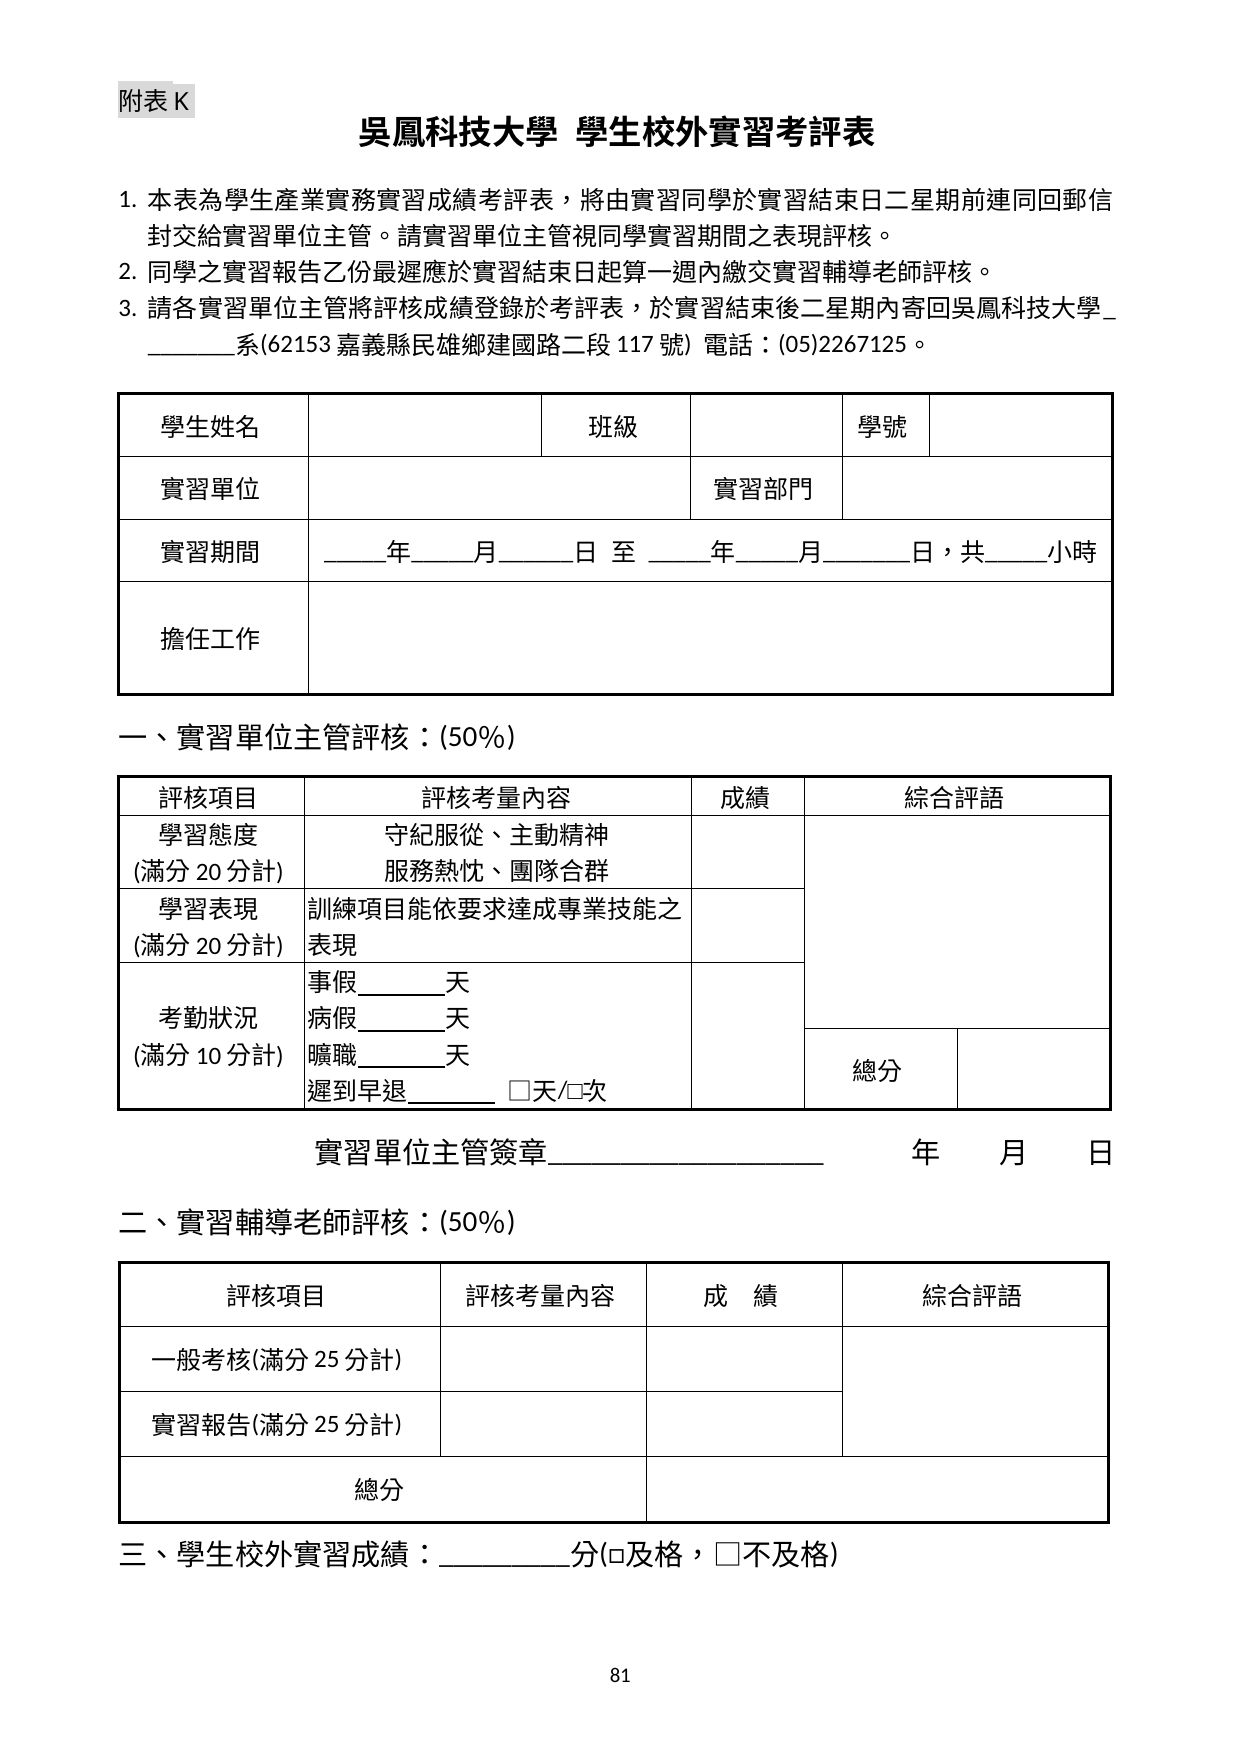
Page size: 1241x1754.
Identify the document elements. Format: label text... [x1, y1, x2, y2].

table_cell 實習單位 [120, 457, 308, 518]
text 一、實習單位主管評核：(50％) [118, 715, 1116, 756]
text 吳鳳科技大學 學生校外實習考評表 [118, 118, 1116, 151]
table_cell [958, 1029, 1109, 1108]
text 3. 請各實習單位主管將評核成績登錄於考評表，於實習結束後二星期內寄回吳鳳科技大學________系(62153嘉義縣民雄鄉建國路二段117號) 電話：(05)2267125。 [118, 289, 1116, 361]
table_cell [843, 457, 1111, 518]
table_cell [309, 457, 690, 518]
table_cell [441, 1392, 646, 1456]
table_cell [647, 1392, 842, 1456]
table_cell [692, 816, 804, 888]
text 1. 本表為學生產業實務實習成績考評表，將由實習同學於實習結束日二星期前連同回郵信封交給實習單位主管。請實習單位主管視同學實習期間之表現評核。 [118, 180, 1116, 253]
table_cell [805, 816, 1109, 1028]
table_header 學生姓名 [120, 395, 308, 456]
table_cell 總分 [805, 1029, 957, 1108]
table_header 評核考量內容 [305, 778, 691, 814]
table_cell 擔任工作 [120, 582, 308, 693]
table_cell [647, 1327, 842, 1391]
table_cell 學習態度 (滿分20分計) [120, 816, 304, 888]
table_cell 考勤狀況 (滿分10分計) [120, 963, 304, 1108]
table_header [691, 395, 842, 456]
table_header 評核項目 [120, 778, 304, 814]
table_cell 事假 天 病假 天 曠職 天 遲到早退 □天/□次 [305, 963, 691, 1108]
table_cell _____年_____月______日 至 _____年_____月_______日，共_____小時 [309, 520, 1111, 581]
text 2. 同學之實習報告乙份最遲應於實習結束日起算一週內繳交實習輔導老師評核。 [118, 253, 1116, 289]
table_header [309, 395, 541, 456]
text 實習單位主管簽章___________________ 年 月 日 [29, 1129, 1116, 1171]
text 三、學生校外實習成績：_________分(□及格，□不及格) [118, 1536, 1116, 1570]
table_cell 訓練項目能依要求達成專業技能之表現 [305, 889, 691, 962]
table_cell [843, 1327, 1107, 1456]
table_cell 學習表現 (滿分20分計) [120, 889, 304, 962]
table_cell [309, 582, 1111, 693]
table_cell 實習部門 [691, 457, 842, 518]
table_header 學號 [843, 395, 929, 456]
table_header 成績 [692, 778, 804, 814]
table_cell 守紀服從、主動精神 服務熱忱、團隊合群 [305, 816, 691, 888]
table_cell 總分 [121, 1457, 646, 1521]
table_cell [692, 889, 804, 962]
table_cell 一般考核(滿分25分計) [121, 1327, 440, 1391]
table_header 綜合評語 [805, 778, 1109, 814]
table_header [930, 395, 1111, 456]
table_cell [692, 963, 804, 1108]
table_header 綜合評語 [843, 1264, 1107, 1326]
table_cell [647, 1457, 1107, 1521]
table_header 評核項目 [121, 1264, 440, 1326]
text 附表K [118, 81, 1122, 118]
text 二、實習輔導老師評核：(50％) [118, 1200, 1116, 1242]
table_header 成 績 [647, 1264, 842, 1326]
table_header 班級 [542, 395, 690, 456]
table_header 評核考量內容 [441, 1264, 646, 1326]
table_cell 實習報告(滿分25分計) [121, 1392, 440, 1456]
table_cell [441, 1327, 646, 1391]
table_cell 實習期間 [120, 520, 308, 581]
